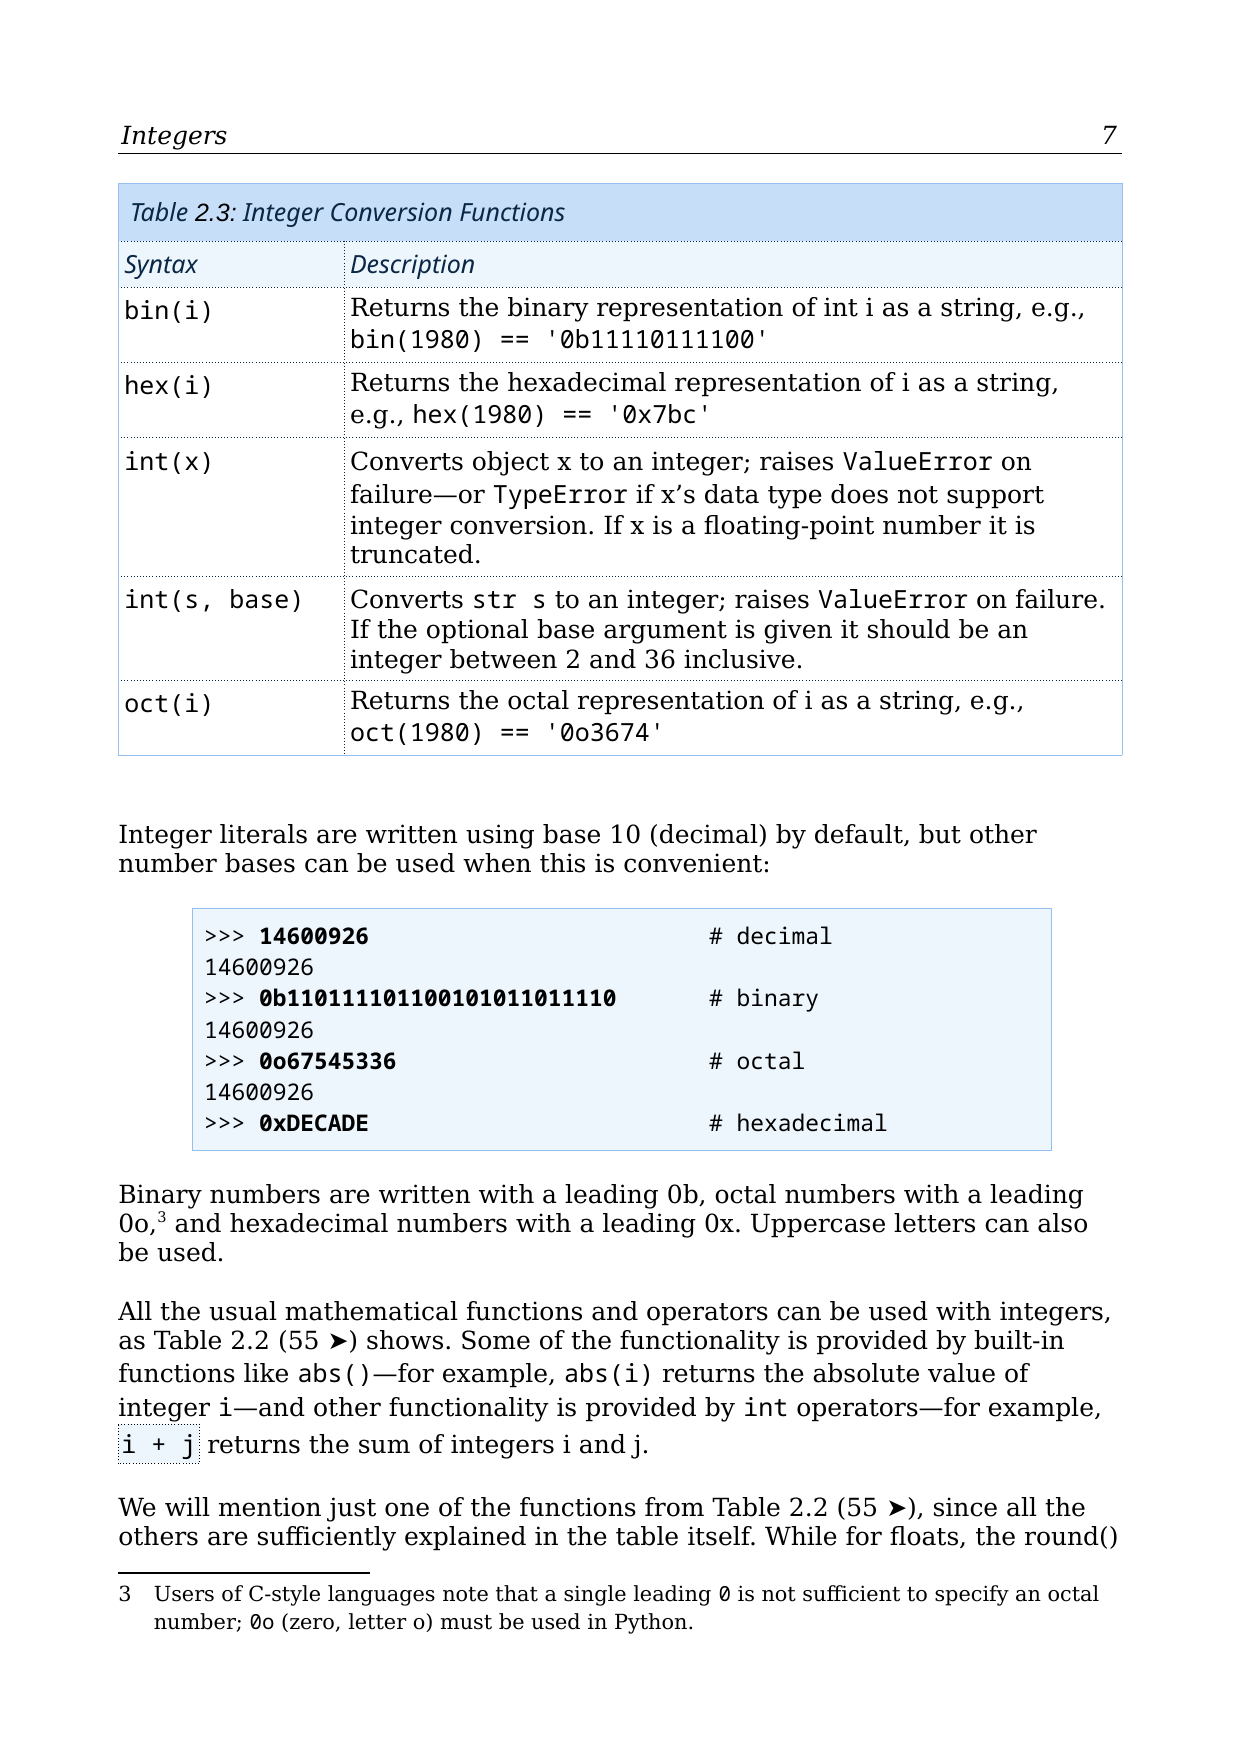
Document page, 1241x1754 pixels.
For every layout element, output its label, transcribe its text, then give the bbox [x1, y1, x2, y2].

text 14600926 [193, 939, 1051, 971]
text Integer literals are written using base 10 (decimal) by default, but other number bases can be used when this is convenient: [118, 820, 1122, 878]
table_cell Converts str s to an integer; raises ValueError on failure. If the optional base argument is given it should be an integer between 2 and 36 inclusive. [344, 576, 1122, 680]
table_cell int(s, base) [119, 576, 344, 680]
text 14600926 [193, 1002, 1051, 1033]
text We will mention just one of the functions from Table 2.2 (55 ➤), since all the others are sufficiently explained in the table itself. While for floats, the round() [118, 1493, 1122, 1551]
text 14600926 [193, 1064, 1051, 1096]
text >>> 14600926 # decimal [193, 909, 1051, 939]
text Binary numbers are written with a leading 0b, octal numbers with a leading 0o, and hexadecimal numbers with a leading 0x. Uppercase letters can also be used. [118, 1180, 1122, 1267]
table_cell Syntax [119, 241, 344, 287]
text >>> 0o67545336 # octal [193, 1033, 1051, 1064]
table_header Table 2.3: Integer Conversion Functions [119, 184, 1122, 241]
text >>> 0b110111101100101011011110 # binary [193, 971, 1051, 1002]
table_cell int(x) [119, 437, 344, 576]
table_cell oct(i) [119, 680, 344, 755]
table_cell Returns the octal representation of i as a string, e.g., oct(1980) == '0o3674' [344, 680, 1122, 755]
table_cell Description [344, 241, 1122, 287]
text Users of C-style languages note that a single leading 0 is not sufficient to specify an octal number; 0o (zero, letter o) must be used in Python. [118, 1579, 1122, 1636]
text All the usual mathematical functions and operators can be used with integers, as Table 2.2 (55 ➤) shows. Some of the functionality is provided by built-in functions like abs()—for example, abs(i) returns the absolute value of integer i—and other functionality is provided by int operators—for example, i + j returns the sum of integers i and j. [118, 1297, 1122, 1463]
table_cell bin(i) [119, 287, 344, 362]
table_cell Returns the binary representation of int i as a string, e.g., bin(1980) == '0b11110111100' [344, 287, 1122, 362]
table_cell Returns the hexadecimal representation of i as a string, e.g., hex(1980) == '0x7bc' [344, 362, 1122, 437]
table_cell Converts object x to an integer; raises ValueError on failure—or TypeError if x’s data type does not support integer conversion. If x is a floating-point number it is truncated. [344, 437, 1122, 576]
text >>> 0xDECADE # hexadecimal [193, 1096, 1051, 1150]
table_cell hex(i) [119, 362, 344, 437]
